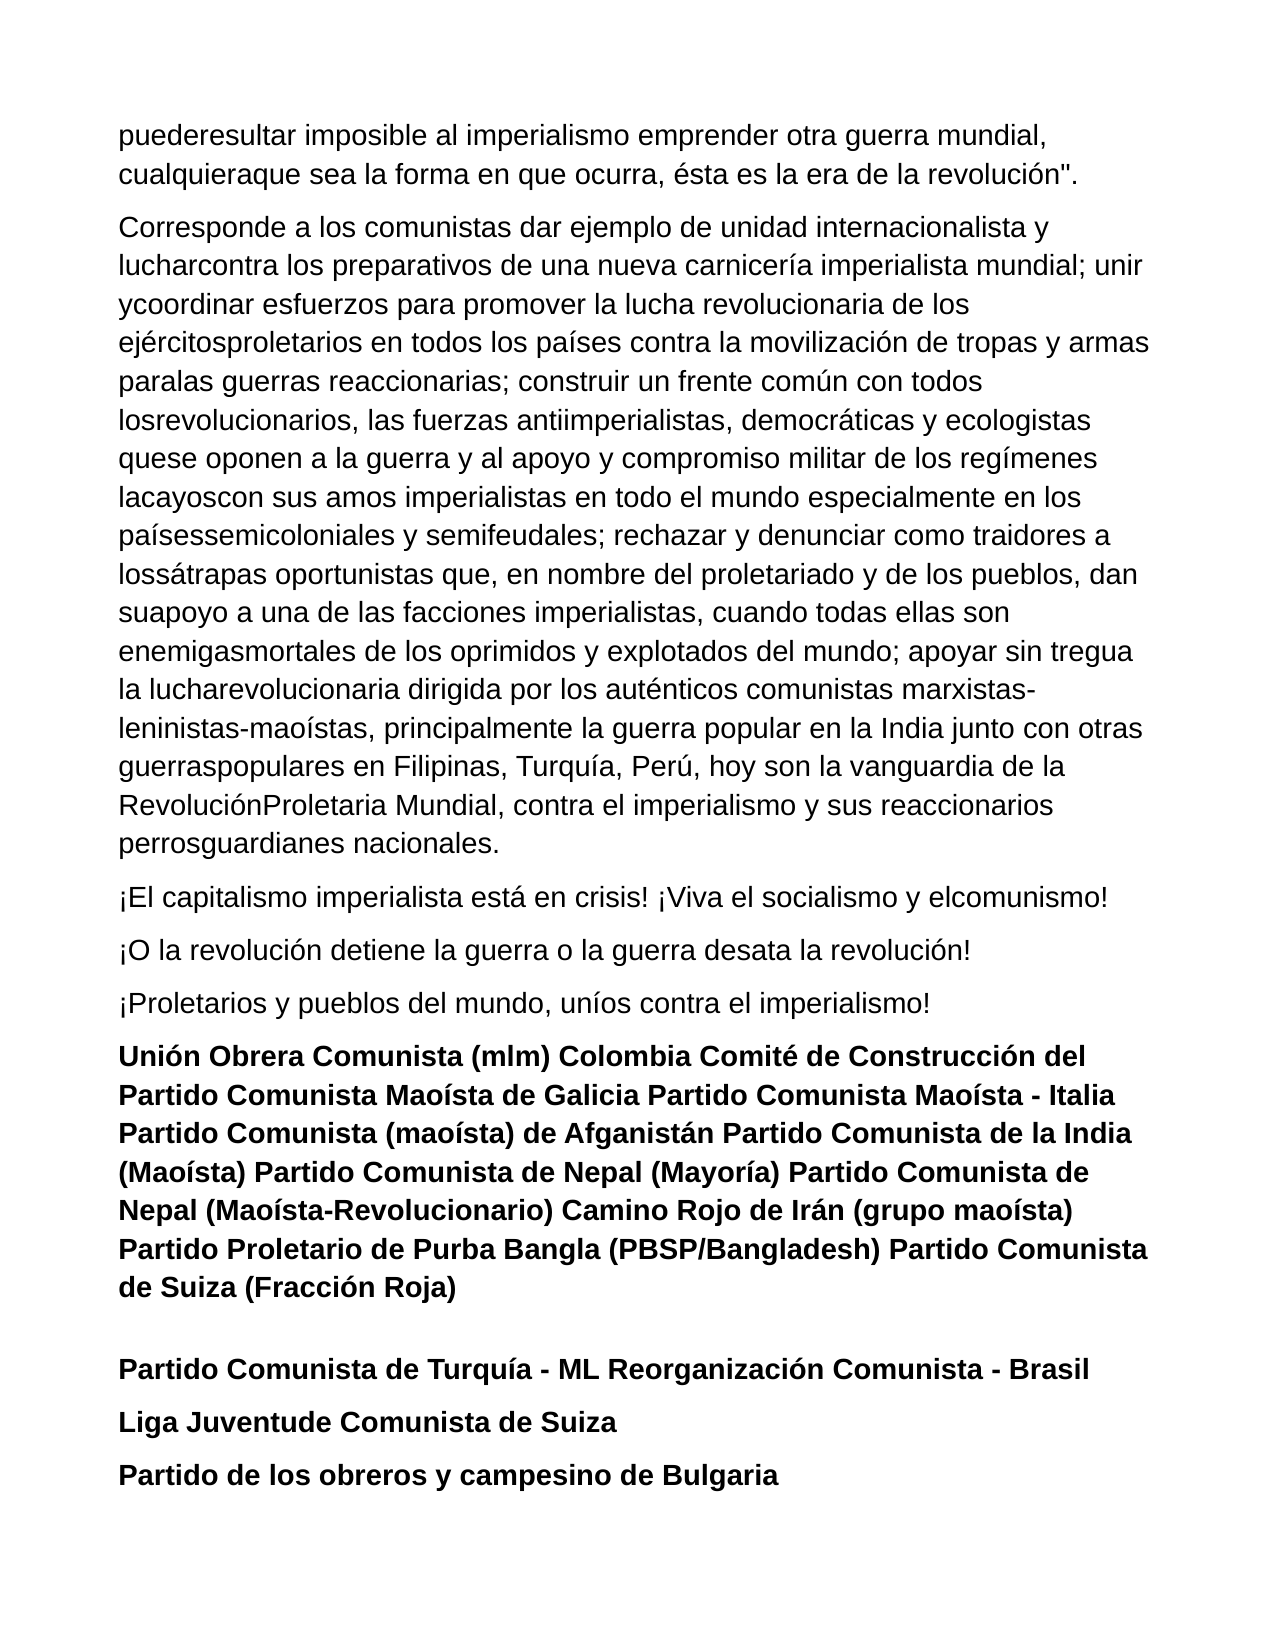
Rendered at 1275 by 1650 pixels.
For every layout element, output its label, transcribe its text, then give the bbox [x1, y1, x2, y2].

text Liga Juventude Comunista de Suiza [118, 1405, 1157, 1439]
text Partido Comunista de Turquía - ML Reorganización Comunista - Brasil [118, 1352, 1157, 1386]
text Unión Obrera Comunista (mlm) Colombia Comité de Construcción del Partido Comunista Maoísta de Galicia Partido Comunista Maoísta - Italia Partido Comunista (maoísta) de Afganistán Partido Comunista de la India (Maoísta) Partido Comunista de Nepal (Mayoría) Partido Comunista de Nepal (Maoísta-Revolucionario) Camino Rojo de Irán (grupo maoísta) Partido Proletario de Purba Bangla (PBSP/Bangladesh) Partido Comunista de Suiza (Fracción Roja) [118, 1039, 1157, 1304]
text ¡O la revolución detiene la guerra o la guerra desata la revolución! [118, 933, 1157, 966]
text ¡El capitalismo imperialista está en crisis! ¡Viva el socialismo y elcomunismo! [118, 879, 1157, 913]
text puederesultar imposible al imperialismo emprender otra guerra mundial, cualquieraque sea la forma en que ocurra, ésta es la era de la revolución". [118, 118, 1157, 190]
text Corresponde a los comunistas dar ejemplo de unidad internacionalista y lucharcontra los preparativos de una nueva carnicería imperialista mundial; unir ycoordinar esfuerzos para promover la lucha revolucionaria de los ejércitosproletarios en todos los países contra la movilización de tropas y armas paralas guerras reaccionarias; construir un frente común con todos losrevolucionarios, las fuerzas antiimperialistas, democráticas y ecologistas quese oponen a la guerra y al apoyo y compromiso militar de los regímenes lacayoscon sus amos imperialistas en todo el mundo especialmente en los paísessemicoloniales y semifeudales; rechazar y denunciar como traidores a lossátrapas oportunistas que, en nombre del proletariado y de los pueblos, dan suapoyo a una de las facciones imperialistas, cuando todas ellas son enemigasmortales de los oprimidos y explotados del mundo; apoyar sin tregua la lucharevolucionaria dirigida por los auténticos comunistas marxistas-leninistas-maoístas, principalmente la guerra popular en la India junto con otras guerraspopulares en Filipinas, Turquía, Perú, hoy son la vanguardia de la RevoluciónProletaria Mundial, contra el imperialismo y sus reaccionarios perrosguardianes nacionales. [118, 210, 1157, 860]
text Partido de los obreros y campesino de Bulgaria [118, 1458, 1157, 1492]
text ¡Proletarios y pueblos del mundo, uníos contra el imperialismo! [118, 986, 1157, 1019]
